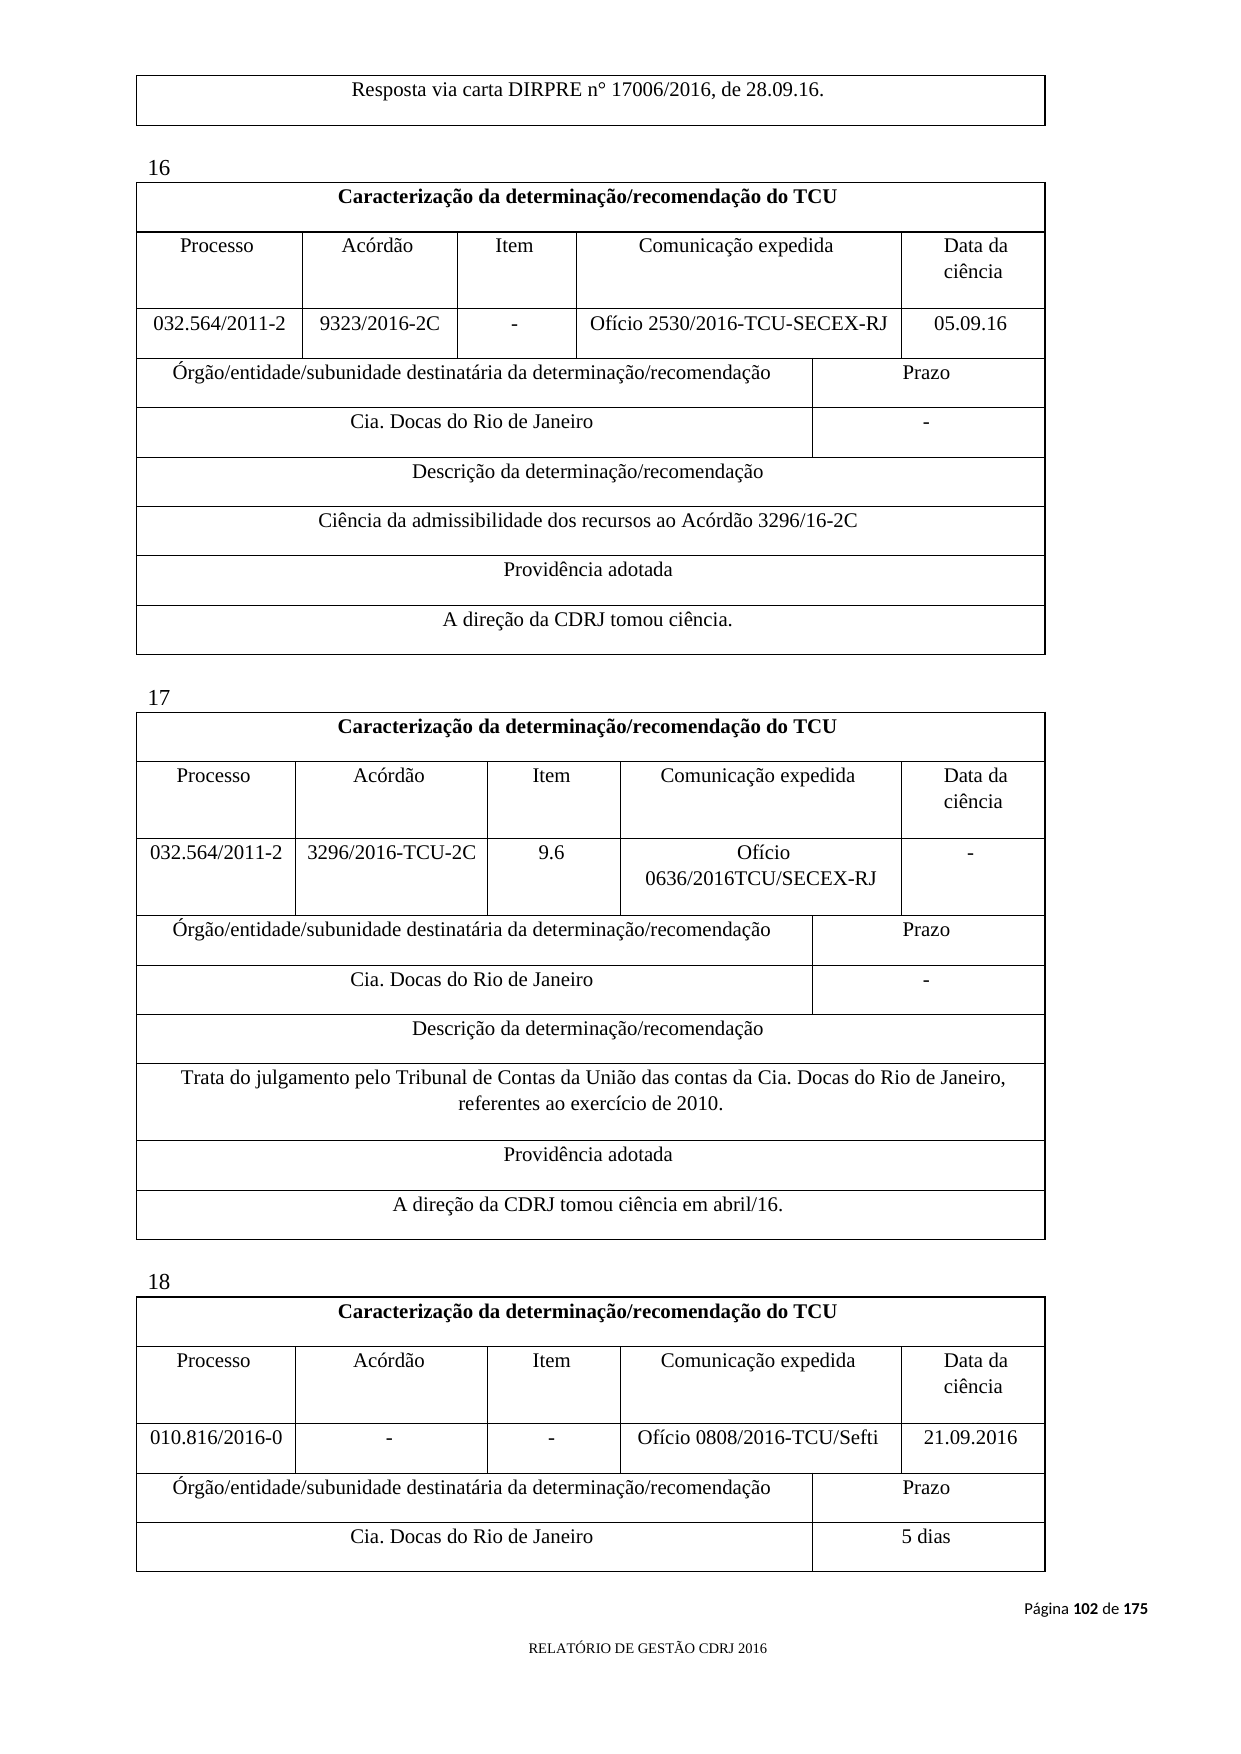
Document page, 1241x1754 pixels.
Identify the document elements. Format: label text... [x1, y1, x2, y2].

table_cell 010.816/2016-0 [137, 1424, 295, 1472]
table_cell - [813, 408, 1044, 457]
table_cell 5 dias [813, 1523, 1044, 1571]
table_cell Acórdão [296, 1347, 487, 1423]
table_cell Comunicação expedida [577, 233, 901, 308]
table_header Caracterização da determinação/recomendação do TCU [137, 183, 1044, 231]
table_cell Órgão/entidade/subunidade destinatária da determinação/recomendação [137, 359, 812, 407]
table_cell Ciência da admissibilidade dos recursos ao Acórdão 3296/16-2C [137, 507, 1044, 555]
table_cell Ofício 0636/2016TCU/SECEX-RJ [621, 839, 901, 915]
table_cell Ofício 0808/2016-TCU/Sefti [621, 1424, 901, 1472]
table_cell Cia. Docas do Rio de Janeiro [137, 1523, 812, 1571]
table_cell Órgão/entidade/subunidade destinatária da determinação/recomendação [137, 916, 812, 964]
table_cell Prazo [813, 916, 1044, 964]
table_cell - [296, 1424, 487, 1472]
table_cell 21.09.2016 [902, 1424, 1044, 1472]
text 18 [147, 1268, 1153, 1295]
table_cell 05.09.16 [902, 309, 1044, 358]
table_cell 032.564/2011-2 [137, 309, 302, 358]
table_cell - [488, 1424, 620, 1472]
text 17 [147, 683, 1153, 710]
table_cell Acórdão [303, 233, 457, 308]
table_cell Processo [137, 762, 295, 838]
table_cell Prazo [813, 1474, 1044, 1522]
table_cell Data da ciência [902, 233, 1044, 308]
table_cell A direção da CDRJ tomou ciência. [137, 606, 1044, 654]
table_cell Data da ciência [902, 1347, 1044, 1423]
table_cell Comunicação expedida [621, 1347, 901, 1423]
table_cell - [902, 839, 1044, 915]
table_cell Providência adotada [137, 556, 1044, 605]
table_cell 032.564/2011-2 [137, 839, 295, 915]
table_cell Descrição da determinação/recomendação [137, 1015, 1044, 1063]
table_header Caracterização da determinação/recomendação do TCU [137, 713, 1044, 761]
table_cell Trata do julgamento pelo Tribunal de Contas da União das contas da Cia. Docas do Rio de Janeiro, referentes ao exercício de 2010. [137, 1064, 1044, 1140]
table_cell Item [488, 1347, 620, 1423]
table_cell - [458, 309, 576, 358]
table_cell Acórdão [296, 762, 487, 838]
table_cell 3296/2016-TCU-2C [296, 839, 487, 915]
table_cell 9323/2016-2C [303, 309, 457, 358]
table_cell Data da ciência [902, 762, 1044, 838]
table_cell Ofício 2530/2016-TCU-SECEX-RJ [577, 309, 901, 358]
table_cell Comunicação expedida [621, 762, 901, 838]
table_cell Cia. Docas do Rio de Janeiro [137, 408, 812, 457]
text 16 [147, 154, 1153, 180]
table_cell A direção da CDRJ tomou ciência em abril/16. [137, 1191, 1044, 1239]
table_cell 9.6 [488, 839, 620, 915]
table_cell - [813, 966, 1044, 1014]
table_cell Processo [137, 233, 302, 308]
table_cell Item [488, 762, 620, 838]
table_cell Providência adotada [137, 1141, 1044, 1190]
table_cell Cia. Docas do Rio de Janeiro [137, 966, 812, 1014]
table_cell Resposta via carta DIRPRE n° 17006/2016, de 28.09.16. [137, 76, 1044, 124]
table_cell Prazo [813, 359, 1044, 407]
table_header Caracterização da determinação/recomendação do TCU [137, 1298, 1044, 1346]
table_cell Item [458, 233, 576, 308]
table_cell Processo [137, 1347, 295, 1423]
table_cell Descrição da determinação/recomendação [137, 458, 1044, 506]
table_cell Órgão/entidade/subunidade destinatária da determinação/recomendação [137, 1474, 812, 1522]
